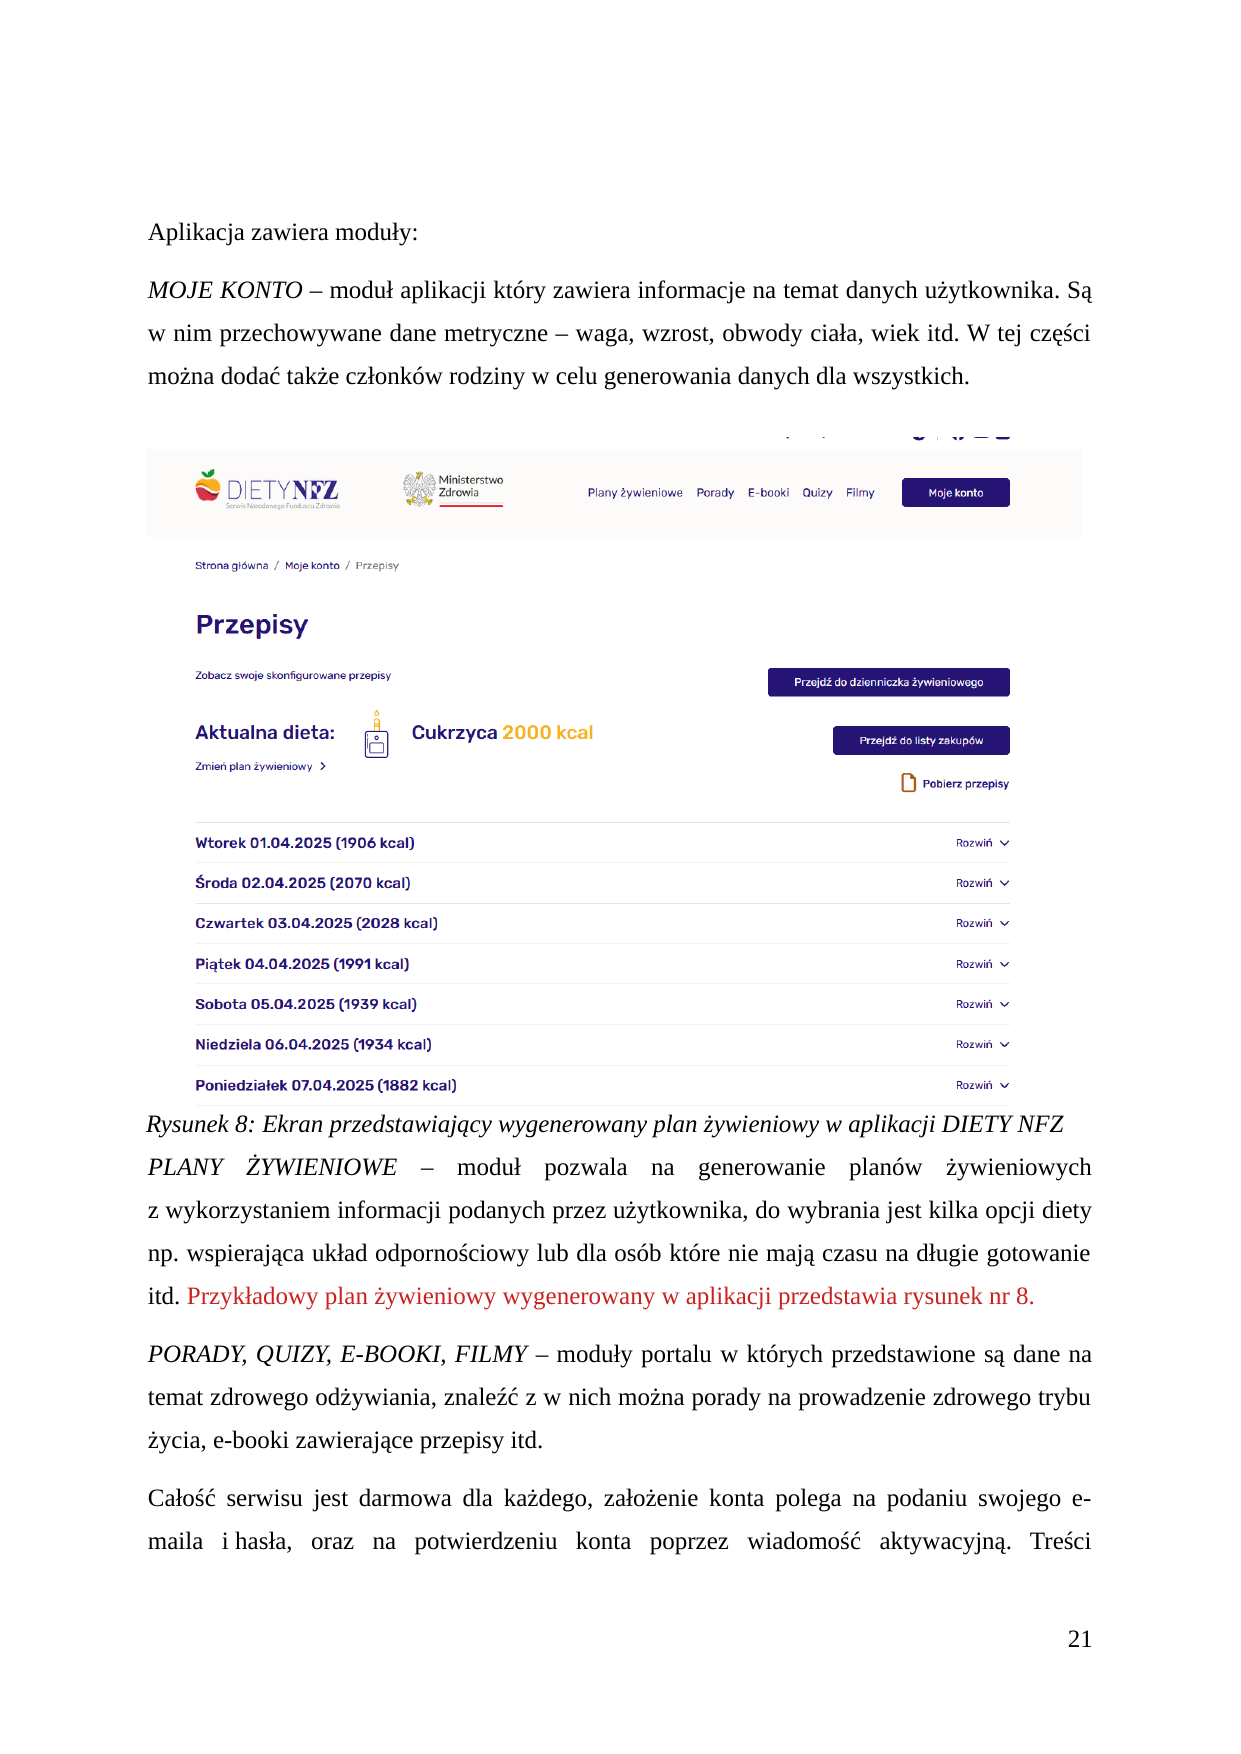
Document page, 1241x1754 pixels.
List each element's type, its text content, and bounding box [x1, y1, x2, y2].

text PORADY, QUIZY, E-BOOKI, FILMY – moduły portalu w których przedstawione są dane na temat zdrowego odżywiania, znaleźć z w nich można porady na prowadzenie zdrowego trybu życia, e-booki zawierające przepisy itd. [148, 1339, 1092, 1454]
text PLANY ŻYWIENIOWE – moduł pozwala na generowanie planów żywieniowych z wykorzystaniem informacji podanych przez użytkownika, do wybrania jest kilka opcji diety np. wspierająca układ odpornościowy lub dla osób które nie mają czasu na długie gotowanie itd. Przykładowy plan żywieniowy wygenerowany w aplikacji przedstawia rysunek nr 8. [146, 419, 1092, 1310]
text Aplikacja zawiera moduły: [148, 217, 1092, 246]
text Całość serwisu jest darmowa dla każdego, założenie konta polega na podaniu swojego e-maila i hasła, oraz na potwierdzeniu konta poprzez wiadomość aktywacyjną. Treści [148, 1483, 1092, 1555]
text MOJE KONTO – moduł aplikacji który zawiera informacje na temat danych użytkownika. Są w nim przechowywane dane metryczne – waga, wzrost, obwody ciała, wiek itd. W tej części można dodać także członków rodziny w celu generowania danych dla wszystkich. [148, 275, 1092, 390]
text Rysunek 8: Ekran przedstawiający wygenerowany plan żywieniowy w aplikacji DIETY NFZ [146, 1109, 1083, 1138]
picture [145, 437, 1083, 1109]
